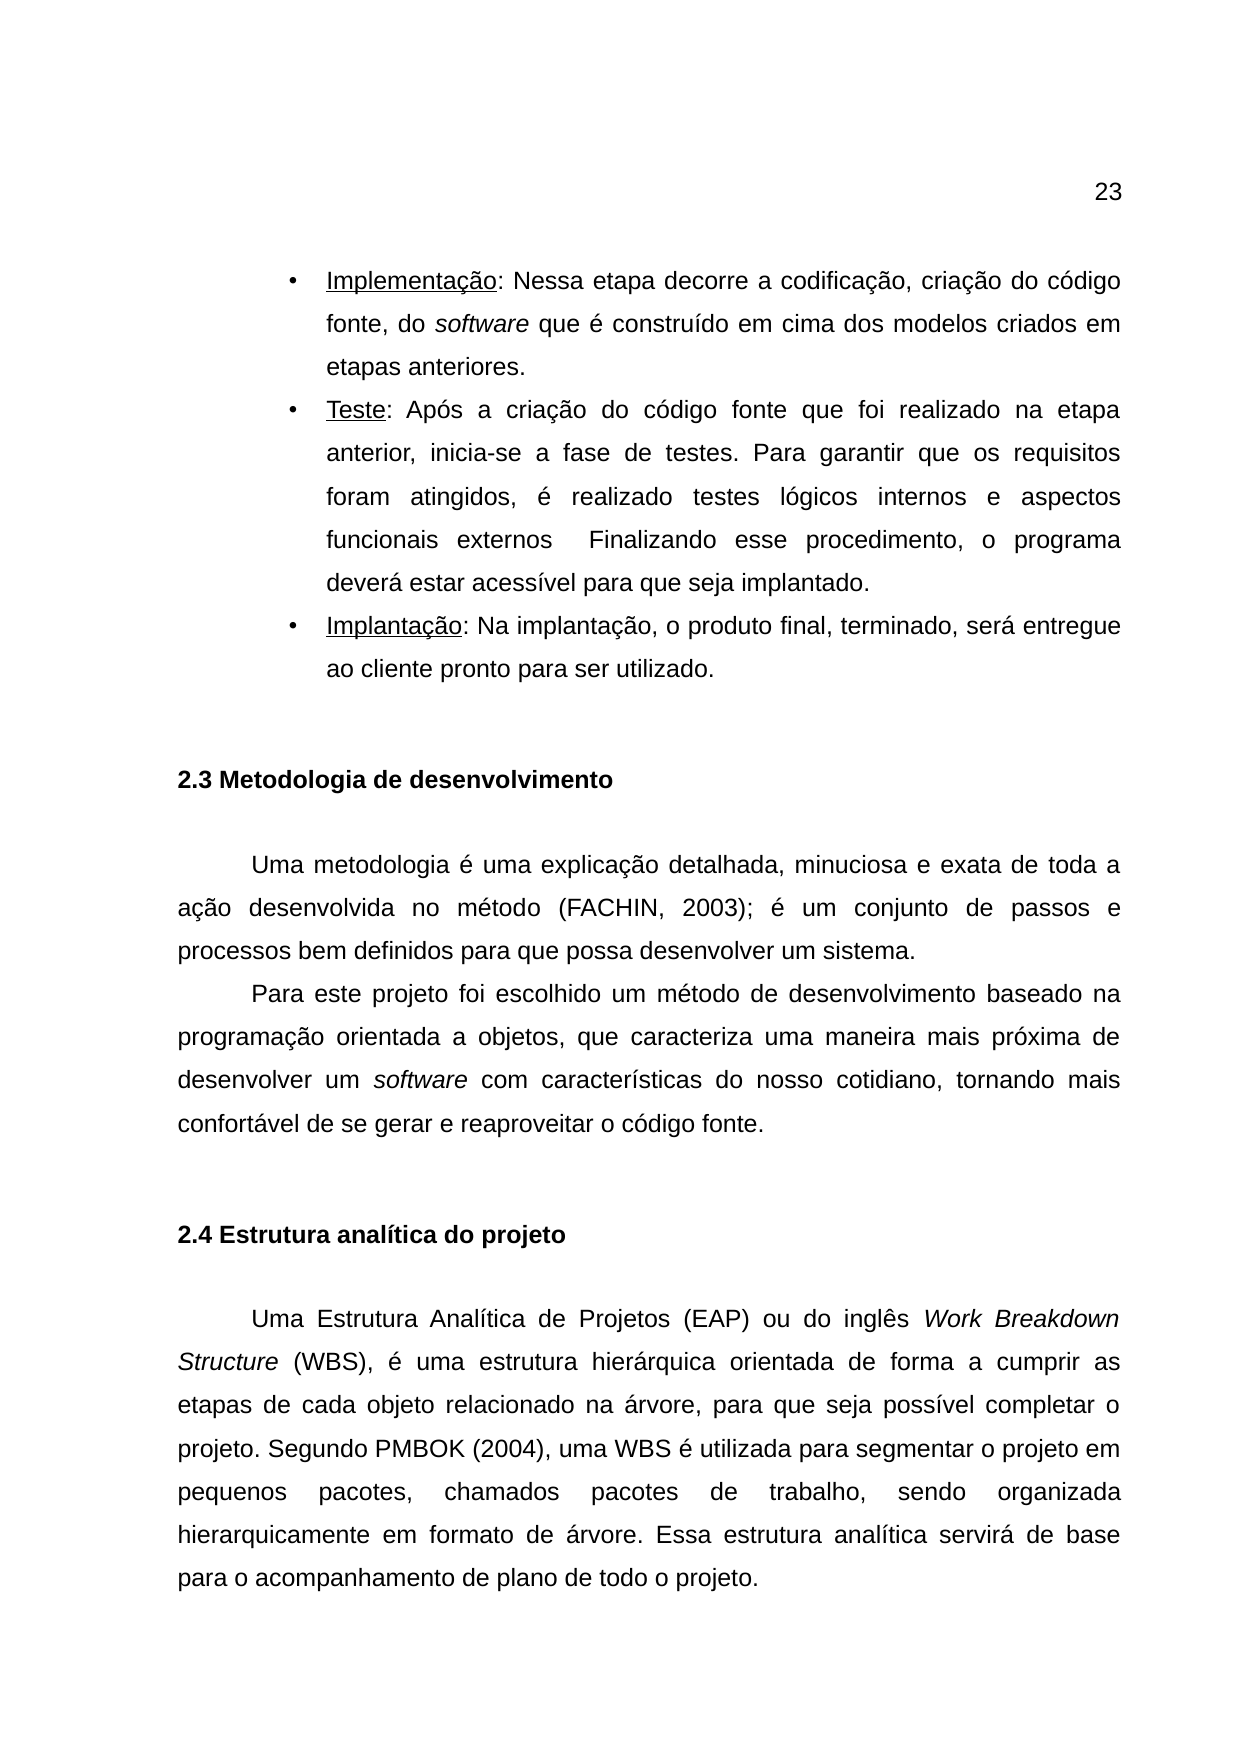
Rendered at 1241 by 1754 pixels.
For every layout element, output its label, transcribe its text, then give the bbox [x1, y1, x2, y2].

subtitle 2.4 Estrutura analítica do projeto [177, 1220, 1122, 1248]
text Uma Estrutura Analítica de Projetos (EAP) ou do inglês Work Breakdown Structure (WBS), é uma estrutura hierárquica orientada de forma a cumprir as etapas de cada objeto relacionado na árvore, para que seja possível completar o projeto. Segundo PMBOK (2004), uma WBS é utilizada para segmentar o projeto em pequenos pacotes, chamados pacotes de trabalho, sendo organizada hierarquicamente em formato de árvore. Essa estrutura analítica servirá de base para o acompanhamento de plano de todo o projeto. [177, 1304, 1122, 1592]
list Implantação: Na implantação, o produto final, terminado, será entregue ao cliente pronto para ser utilizado. [288, 611, 1122, 683]
subtitle 2.3 Metodologia de desenvolvimento [177, 765, 1122, 794]
text Para este projeto foi escolhido um método de desenvolvimento baseado na programação orientada a objetos, que caracteriza uma maneira mais próxima de desenvolver um software com características do nosso cotidiano, tornando mais confortável de se gerar e reaproveitar o código fonte. [177, 979, 1122, 1137]
list Teste: Após a criação do código fonte que foi realizado na etapa anterior, inicia-se a fase de testes. Para garantir que os requisitos foram atingidos, é realizado testes lógicos internos e aspectos funcionais externos Finalizando esse procedimento, o programa deverá estar acessível para que seja implantado. [288, 395, 1122, 597]
list Implementação: Nessa etapa decorre a codificação, criação do código fonte, do software que é construído em cima dos modelos criados em etapas anteriores. [288, 266, 1122, 381]
text Uma metodologia é uma explicação detalhada, minuciosa e exata de toda a ação desenvolvida no método (FACHIN, 2003); é um conjunto de passos e processos bem definidos para que possa desenvolver um sistema. [177, 850, 1122, 965]
